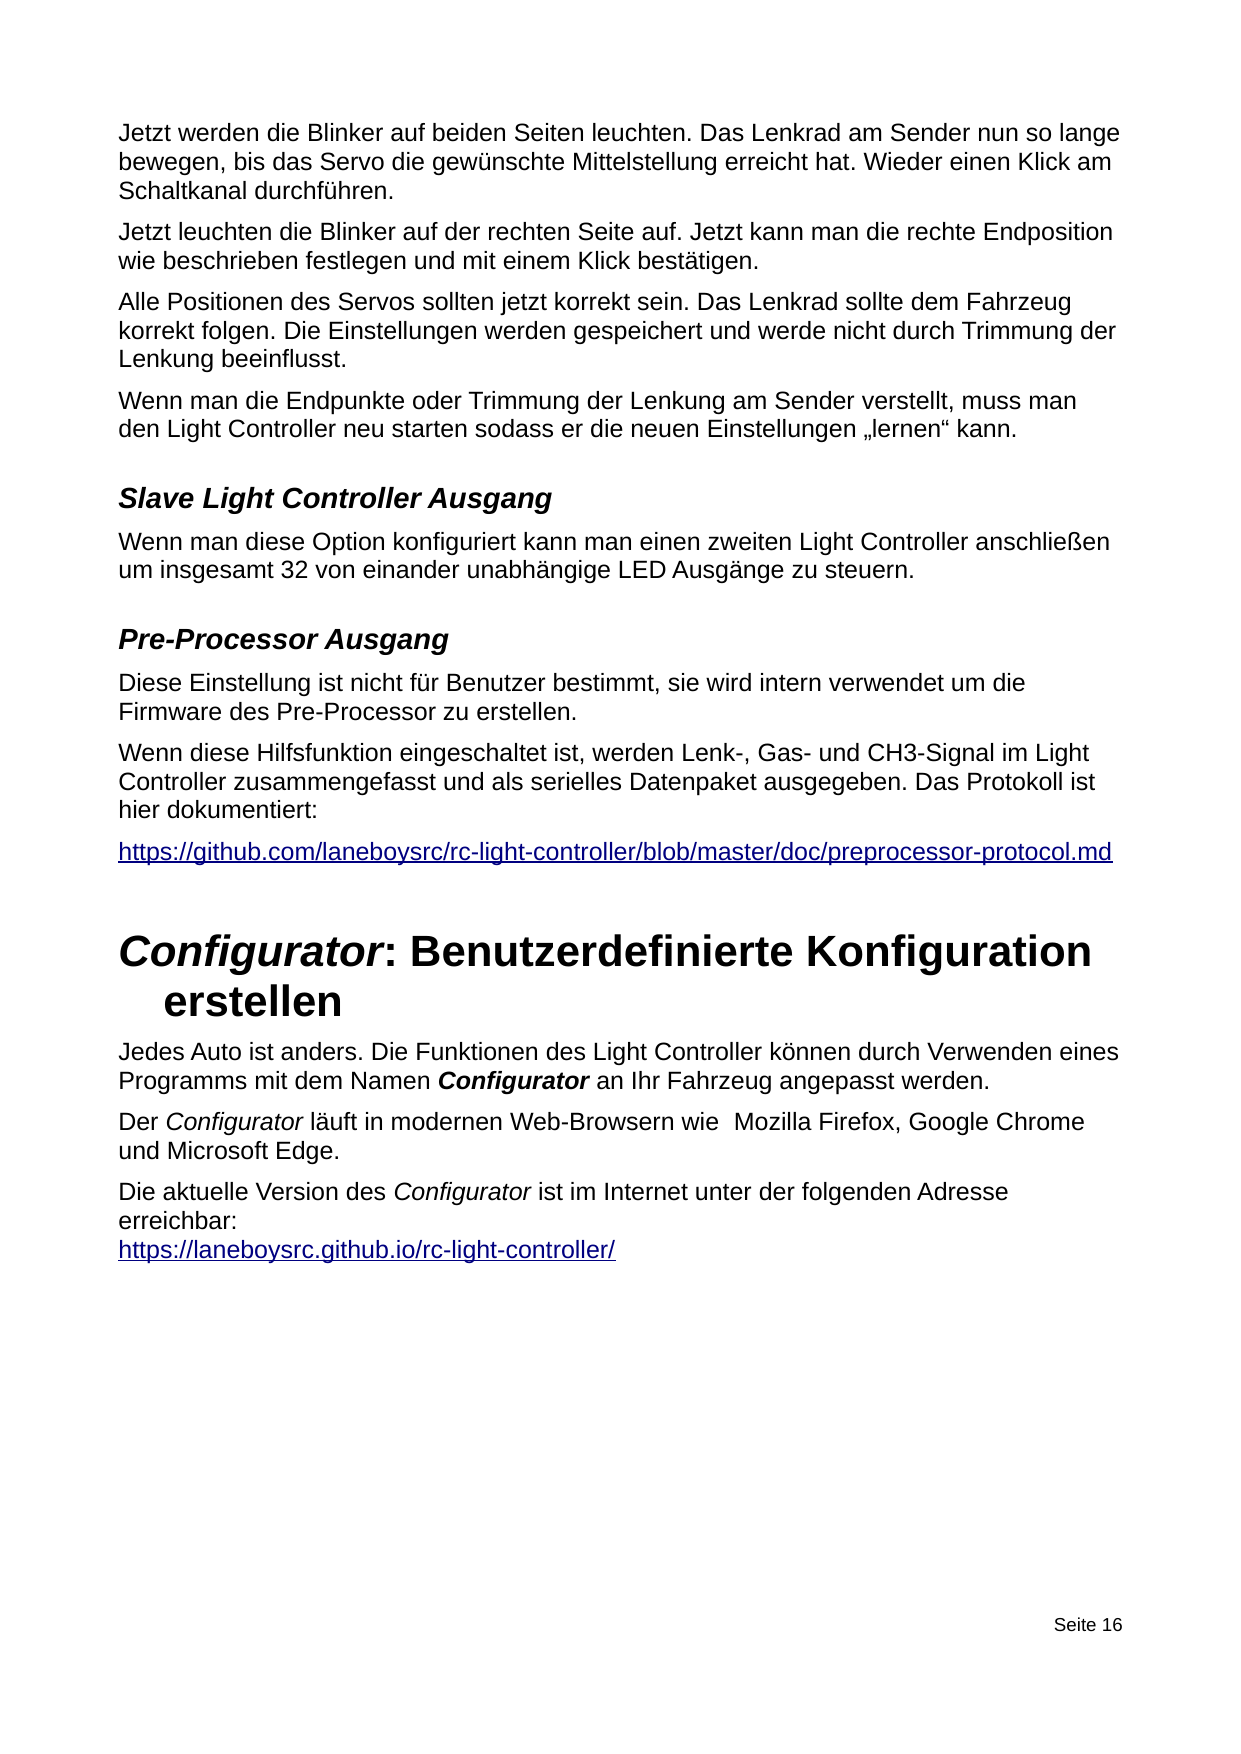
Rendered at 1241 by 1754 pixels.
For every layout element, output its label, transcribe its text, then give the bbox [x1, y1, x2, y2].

subtitle Slave Light Controller Ausgang [118, 481, 1122, 514]
text Wenn diese Hilfsfunktion eingeschaltet ist, werden Lenk-, Gas- und CH3-Signal im Light Controller zusammengefasst und als serielles Datenpaket ausgegeben. Das Protokoll ist hier dokumentiert: [118, 738, 1122, 824]
text Jedes Auto ist anders. Die Funktionen des Light Controller können durch Verwenden eines Programms mit dem Namen Configurator an Ihr Fahrzeug angepasst werden. [118, 1037, 1122, 1095]
text Der Configurator läuft in modernen Web-Browsern wie Mozilla Firefox, Google Chrome und Microsoft Edge. [118, 1107, 1122, 1165]
text Diese Einstellung ist nicht für Benutzer bestimmt, sie wird intern verwendet um die Firmware des Pre-Processor zu erstellen. [118, 668, 1122, 725]
text Jetzt werden die Blinker auf beiden Seiten leuchten. Das Lenkrad am Sender nun so lange bewegen, bis das Servo die gewünschte Mittelstellung erreicht hat. Wieder einen Klick am Schaltkanal durchführen. [118, 118, 1122, 204]
text Wenn man diese Option konfiguriert kann man einen zweiten Light Controller anschließen um insgesamt 32 von einander unabhängige LED Ausgänge zu steuern. [118, 527, 1122, 584]
text https://github.com/laneboysrc/rc-light-controller/blob/master/doc/preprocessor-protocol.md [118, 836, 1122, 865]
subtitle Configurator: Benutzerdefinierte Konfiguration erstellen [118, 925, 1122, 1026]
text Die aktuelle Version des Configurator ist im Internet unter der folgenden Adresse erreichbar: https://laneboysrc.github.io/rc-light-controller/ [118, 1177, 1122, 1264]
text Wenn man die Endpunkte oder Trimmung der Lenkung am Sender verstellt, muss man den Light Controller neu starten sodass er die neuen Einstellungen „lernen“ kann. [118, 386, 1122, 443]
text Alle Positionen des Servos sollten jetzt korrekt sein. Das Lenkrad sollte dem Fahrzeug korrekt folgen. Die Einstellungen werden gespeichert und werde nicht durch Trimmung der Lenkung beeinflusst. [118, 287, 1122, 373]
subtitle Pre-Processor Ausgang [118, 622, 1122, 655]
text Jetzt leuchten die Blinker auf der rechten Seite auf. Jetzt kann man die rechte Endposition wie beschrieben festlegen und mit einem Klick bestätigen. [118, 217, 1122, 274]
